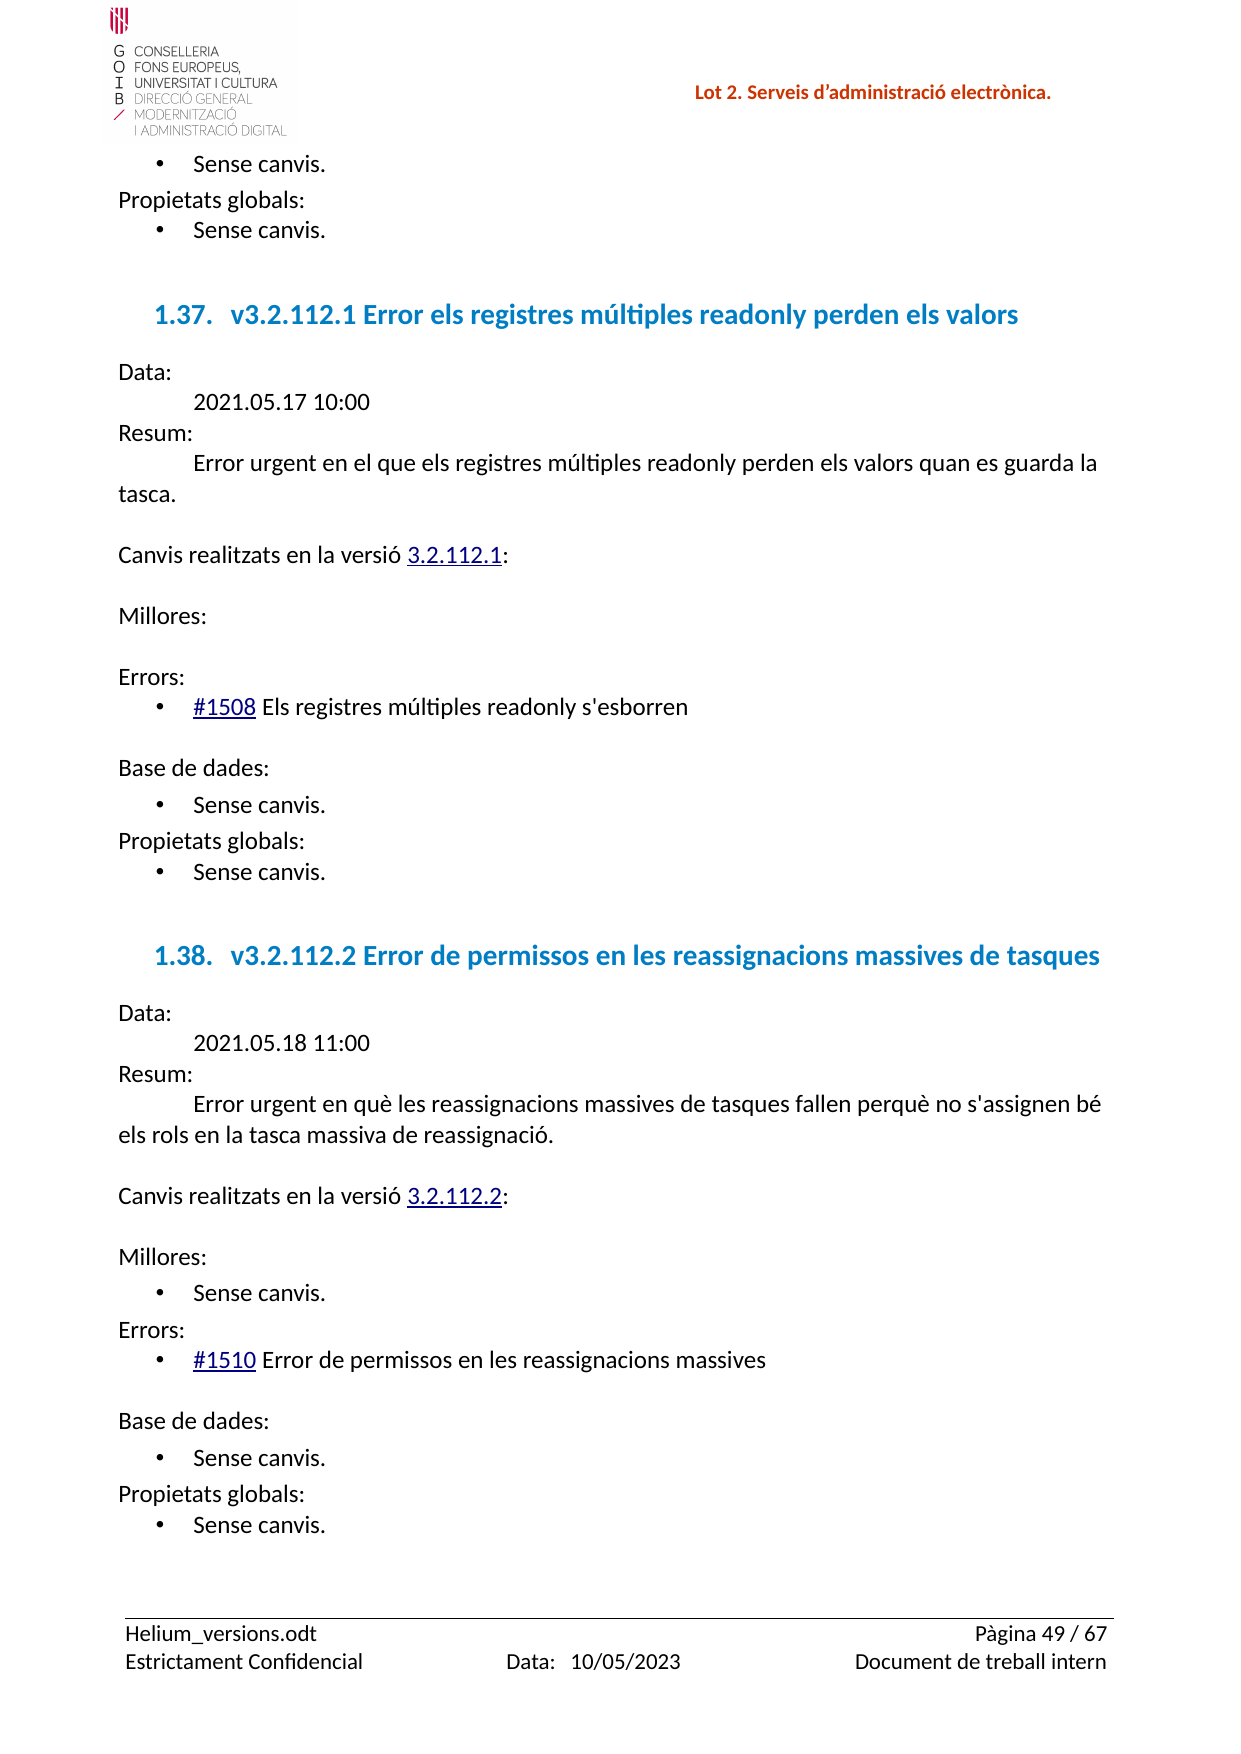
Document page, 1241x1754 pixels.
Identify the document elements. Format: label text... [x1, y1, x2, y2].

list Sense canvis. [156, 215, 1122, 245]
text Base de dades: [118, 752, 1122, 783]
text Resum: [118, 417, 1122, 447]
subtitle v3.2.112.2 Error de permissos en les reassignacions massives de tasques [153, 937, 1122, 973]
text 2021.05.18 11:00 [118, 1027, 1122, 1058]
text Propietats globals: [118, 1478, 1122, 1509]
picture [100, 0, 297, 144]
list Sense canvis. [156, 1509, 1122, 1539]
list Sense canvis. [156, 1442, 1122, 1472]
text Data: [118, 356, 1122, 386]
list Sense canvis. [156, 148, 1122, 178]
text Base de dades: [118, 1405, 1122, 1436]
list Sense canvis. [156, 1277, 1122, 1308]
subtitle v3.2.112.1 Error els registres múltiples readonly perden els valors [153, 296, 1122, 332]
text Millores: [118, 1241, 1122, 1271]
text Canvis realitzats en la versió 3.2.112.1: [118, 539, 1122, 569]
text Errors: [118, 661, 1122, 691]
text Millores: [118, 600, 1122, 630]
text Errors: [118, 1314, 1122, 1344]
text Resum: [118, 1058, 1122, 1088]
list Sense canvis. [156, 789, 1122, 819]
text Propietats globals: [118, 184, 1122, 215]
text Data: [118, 997, 1122, 1027]
list #1510 Error de permissos en les reassignacions massives [156, 1344, 1122, 1375]
text Error urgent en què les reassignacions massives de tasques fallen perquè no s'assignen bé els rols en la tasca massiva de reassignació. [118, 1088, 1122, 1149]
text Propietats globals: [118, 825, 1122, 856]
list Sense canvis. [156, 856, 1122, 886]
text Canvis realitzats en la versió 3.2.112.2: [118, 1180, 1122, 1210]
text Error urgent en el que els registres múltiples readonly perden els valors quan es guarda la tasca. [118, 447, 1122, 508]
list #1508 Els registres múltiples readonly s'esborren [156, 691, 1122, 722]
text 2021.05.17 10:00 [118, 386, 1122, 417]
